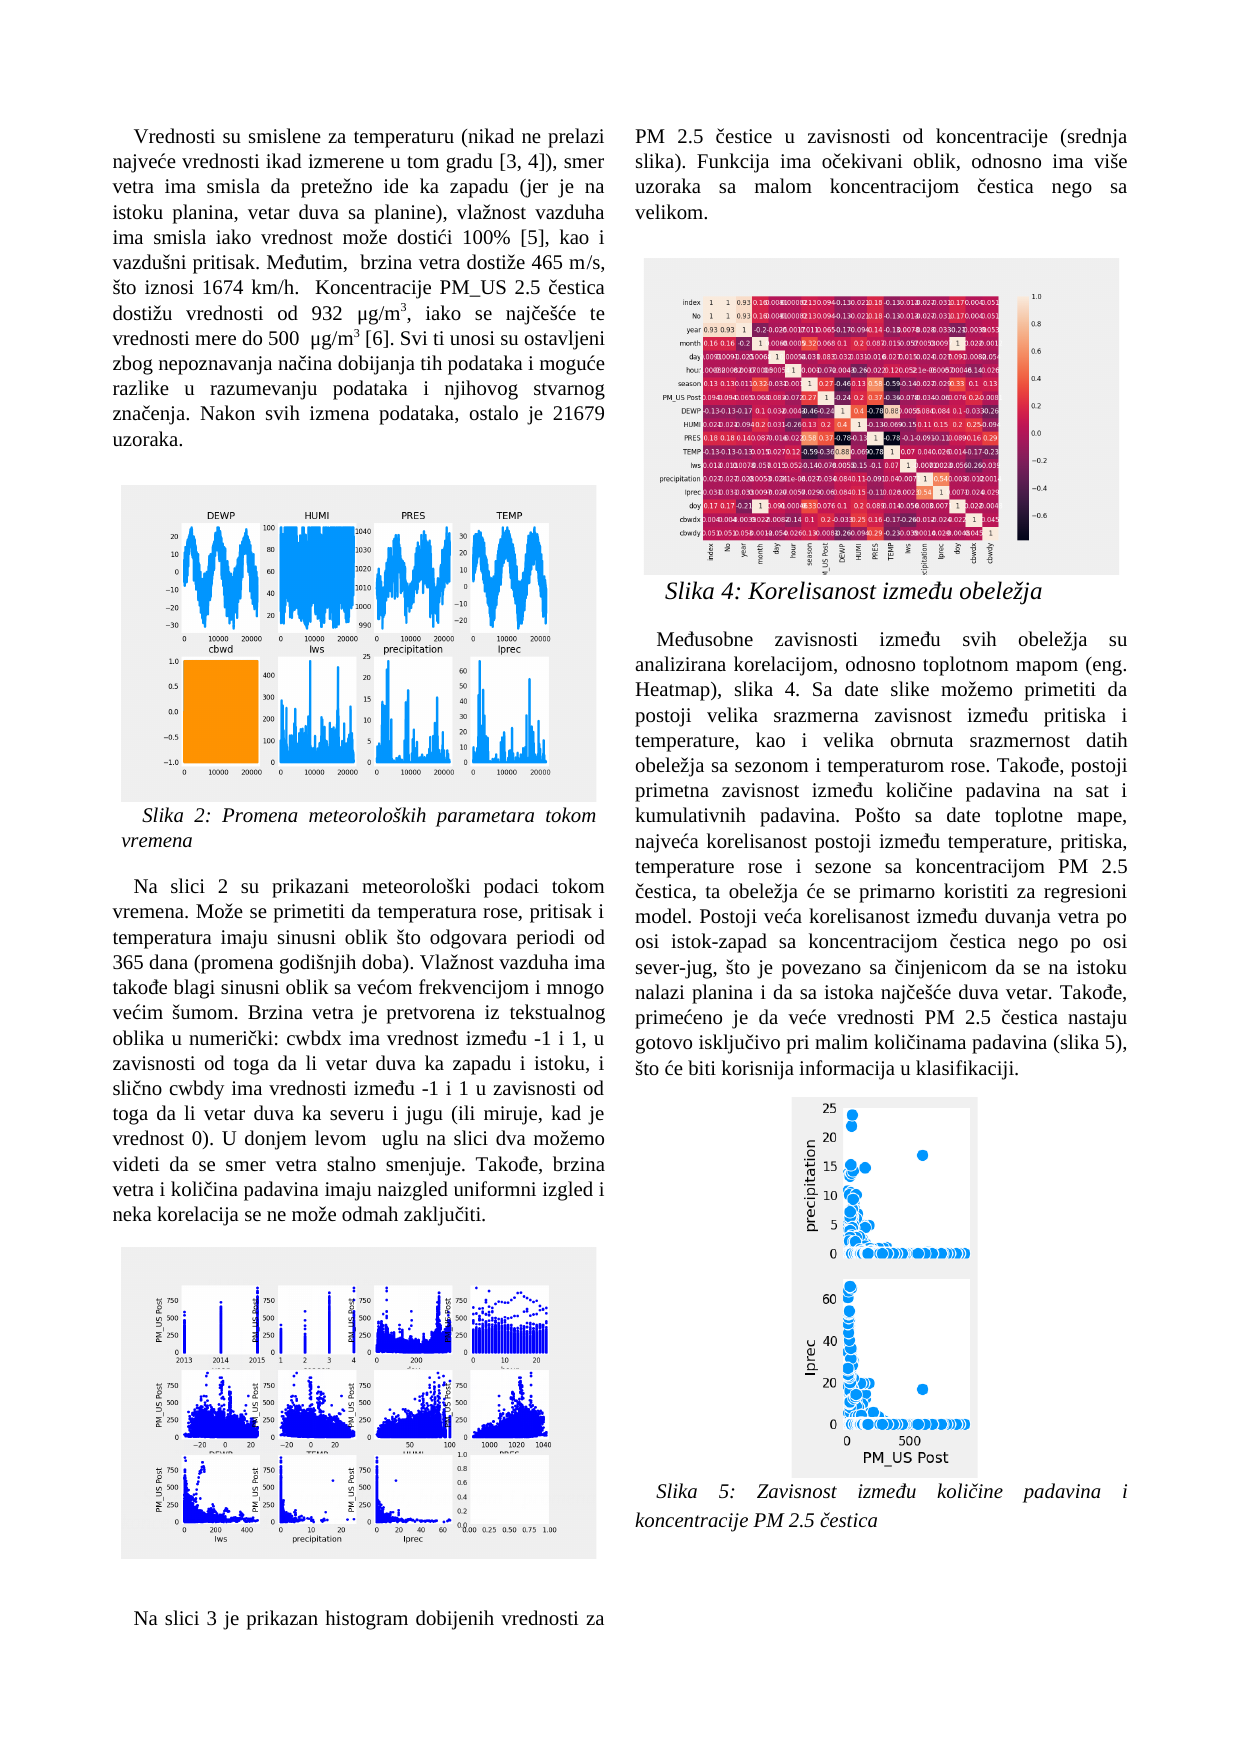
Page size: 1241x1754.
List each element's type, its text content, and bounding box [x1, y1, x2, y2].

picture [121, 485, 597, 802]
text Slika 4: Korelisanost između obeležja [644, 575, 1119, 605]
text Vrednosti su smislene za temperaturu (nikad ne prelazi najveće vrednosti ikad izmerene u tom gradu [3, 4]), smer vetra ima smisla da pretežno ide ka zapadu (jer je na istoku planina, vetar duva sa planine), vlažnost vazduha ima smisla iako vrednost može dostići 100% [5], kao i vazdušni pritisak. Međutim, brzina vetra dostiže 465 m/s, što iznosi 1674 km/h. Koncentracije PM_US 2.5 čestica dostižu vrednosti od 932 μg/m3, iako se najčešće te vrednosti mere do 500 μg/m3 [6]. Svi ti unosi su ostavljeni zbog nepoznavanja načina dobijanja tih podataka i moguće razlike u razumevanju podataka i njihovog stvarnog značenja. Nakon svih izmena podataka, ostalo je 21679 uzoraka. [112, 124, 605, 451]
picture [121, 1247, 597, 1559]
picture [643, 258, 1120, 575]
picture [791, 1097, 978, 1478]
text Međusobne zavisnosti između svih obeležja su analizirana korelacijom, odnosno toplotnom mapom (eng. Heatmap), slika 4. Sa date slike možemo primetiti da postoji velika srazmerna zavisnost između pritiska i temperature, kao i velika obrnuta srazmernost datih obeležja sa sezonom i temperaturom rose. Takođe, postoji primetna zavisnost između količine padavina na sat i kumulativnih padavina. Pošto sa date toplotne mape, najveća korelisanost postoji između temperature, pritiska, temperature rose i sezone sa koncentracijom PM 2.5 čestica, ta obeležja će se primarno koristiti za regresioni model. Postoji veća korelisanost između duvanja vetra po osi istok-zapad sa koncentracijom čestica nego po osi sever-jug, što je povezano sa činjenicom da se na istoku nalazi planina i da sa istoka najčešće duva vetar. Takođe, primećeno je da veće vrednosti PM 2.5 čestica nastaju gotovo isključivo pri malim količinama padavina (slika 5), što će biti korisnija informacija u klasifikaciji. [635, 225, 1128, 1079]
text Na slici 3 je prikazan histogram dobijenih vrednosti za [112, 1606, 605, 1630]
text Slika 2: Promena meteoroloških parametara tokom vremena [121, 802, 596, 852]
text Na slici 2 su prikazani meteorološki podaci tokom vremena. Može se primetiti da temperatura rose, pritisak i temperatura imaju sinusni oblik što odgovara periodi od 365 dana (promena godišnjih doba). Vlažnost vazduha ima takođe blagi sinusni oblik sa većom frekvencijom i mnogo većim šumom. Brzina vetra je pretvorena iz tekstualnog oblika u numerički: cwbdx ima vrednost između -1 i 1, u zavisnosti od toga da li vetar duva ka zapadu i istoku, i slično cwbdy ima vrednosti između -1 i 1 u zavisnosti od toga da li vetar duva ka severu i jugu (ili miruje, kad je vrednost 0). U donjem levom uglu na slici dva možemo videti da se smer vetra stalno smenjuje. Takođe, brzina vetra i količina padavina imaju naizgled uniformni izgled i neka korelacija se ne može odmah zaključiti. [112, 452, 605, 1226]
text Slika 5: Zavisnost između količine padavina i koncentracije PM 2.5 čestica [635, 1478, 1128, 1533]
text PM 2.5 čestice u zavisnosti od koncentracije (srednja slika). Funkcija ima očekivani oblik, odnosno ima više uzoraka sa malom koncentracijom čestica nego sa velikom. [635, 124, 1128, 224]
